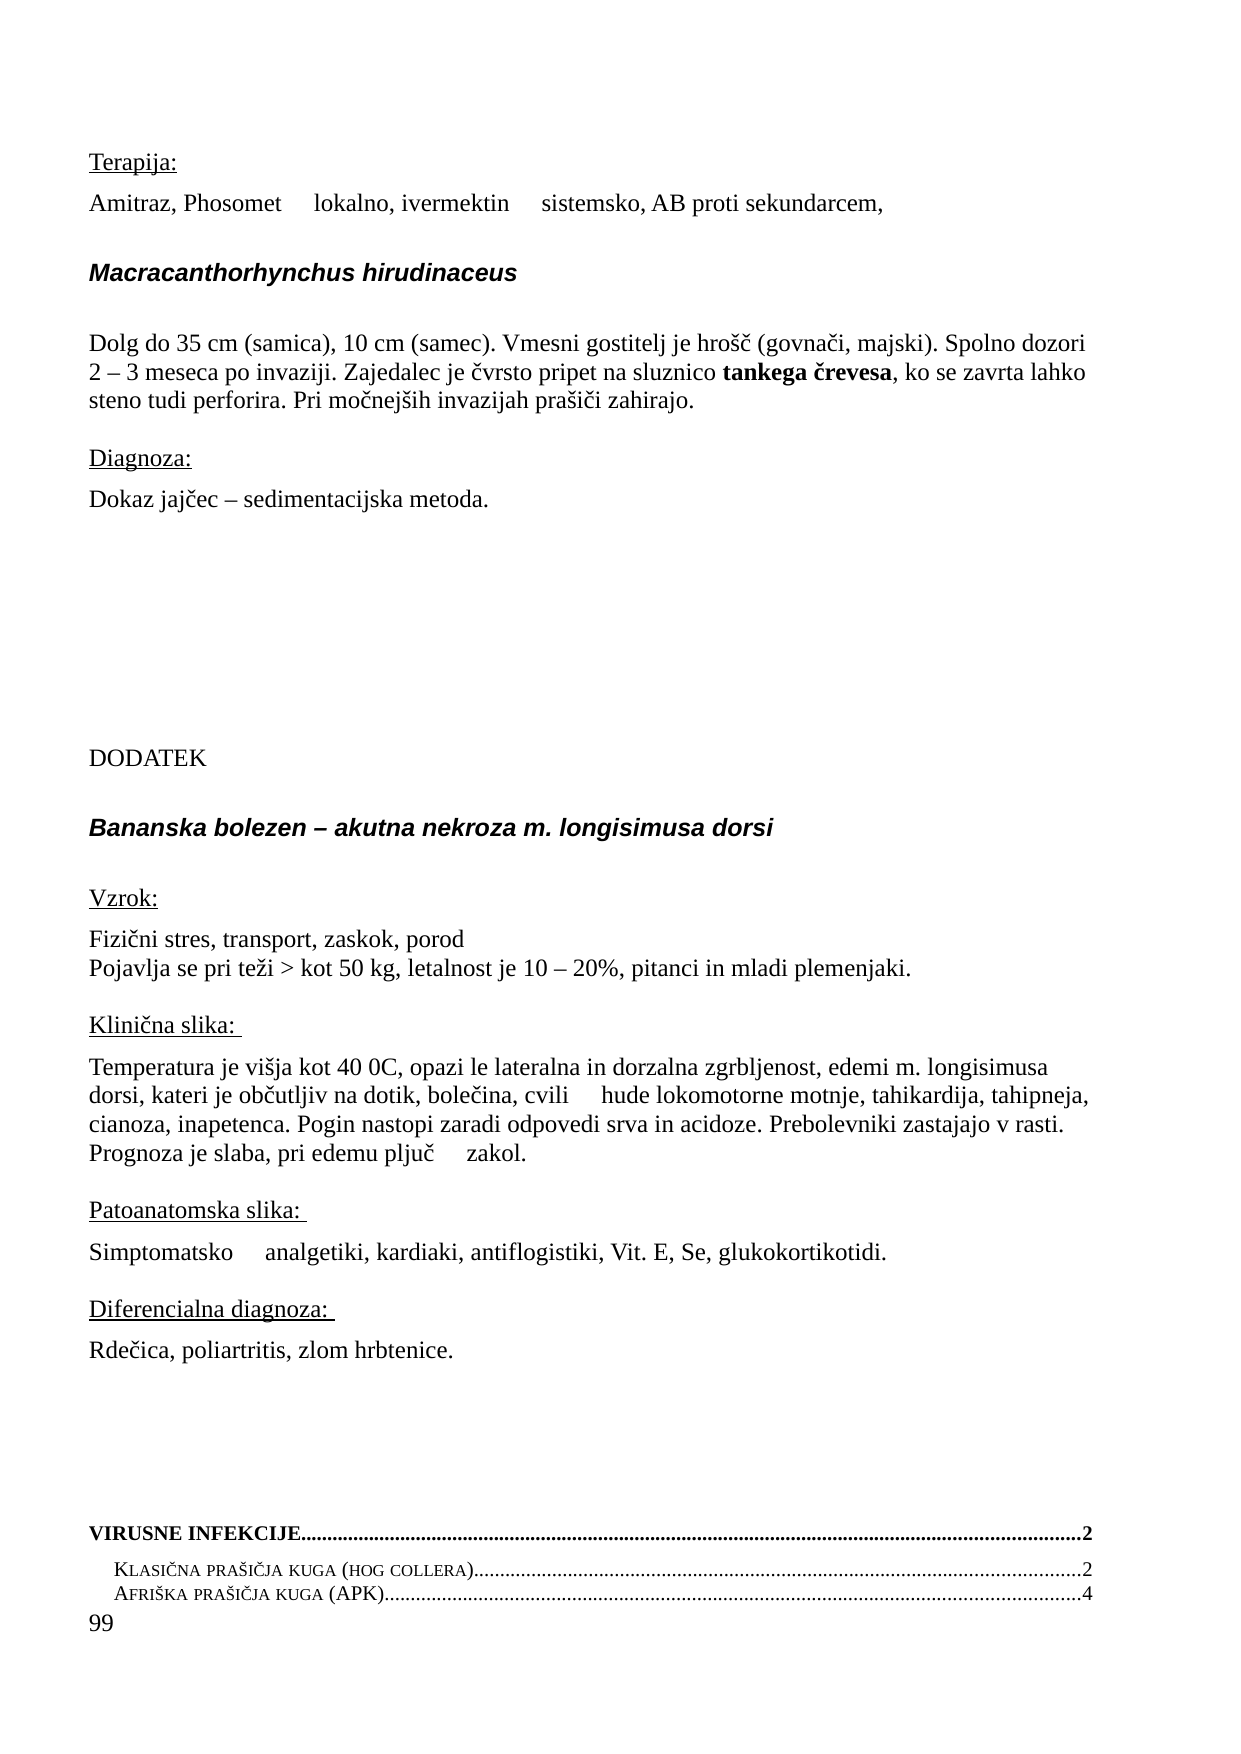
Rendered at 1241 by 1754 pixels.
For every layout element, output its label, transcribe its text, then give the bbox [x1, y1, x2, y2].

text Afriška prašičja kuga (APK) 4 [114, 1581, 1092, 1605]
text Dokaz jajčec – sedimentacijska metoda. [89, 484, 1092, 513]
subtitle Terapija: [89, 147, 1092, 176]
text Dolg do 35 cm (samica), 10 cm (samec). Vmesni gostitelj je hrošč (govnači, majski). Spolno dozori 2 – 3 meseca po invaziji. Zajedalec je čvrsto pripet na sluznico tankega črevesa, ko se zavrta lahko steno tudi perforira. Pri močnejših invazijah prašiči zahirajo. [89, 328, 1092, 414]
text Pojavlja se pri teži > kot 50 kg, letalnost je 10 – 20%, pitanci in mladi plemenjaki. [89, 953, 1092, 982]
subtitle Patoanatomska slika: [89, 1196, 1092, 1224]
text Simptomatsko  analgetiki, kardiaki, antiflogistiki, Vit. E, Se, glukokortikotidi. [89, 1237, 1092, 1266]
subtitle Diagnoza: [89, 443, 1092, 472]
subtitle Diferencialna diagnoza: [89, 1294, 1092, 1323]
text Amitraz, Phosomet  lokalno, ivermektin  sistemsko, AB proti sekundarcem, [89, 188, 1092, 217]
subtitle Vzrok: [89, 883, 1092, 912]
text Klasična prašičja kuga (hog collera) 2 [114, 1557, 1092, 1581]
text Rdečica, poliartritis, zlom hrbtenice. [89, 1336, 1092, 1364]
text Fizični stres, transport, zaskok, porod [89, 924, 1092, 953]
text Temperatura je višja kot 40 0C, opazi le lateralna in dorzalna zgrbljenost, edemi m. longisimusa dorsi, kateri je občutljiv na dotik, bolečina, cvili  hude lokomotorne motnje, tahikardija, tahipneja, cianoza, inapetenca. Pogin nastopi zaradi odpovedi srva in acidoze. Prebolevniki zastajajo v rasti. [89, 1052, 1092, 1138]
text DODATEK [89, 743, 1092, 772]
subtitle Bananska bolezen – akutna nekroza m. longisimusa dorsi [89, 813, 1092, 842]
subtitle Klinična slika: [89, 1011, 1092, 1039]
text Virusne infekcije 2 [89, 1521, 1092, 1545]
text Prognoza je slaba, pri edemu pljuč  zakol. [89, 1138, 1092, 1167]
subtitle Macracanthorhynchus hirudinaceus [89, 258, 1092, 287]
